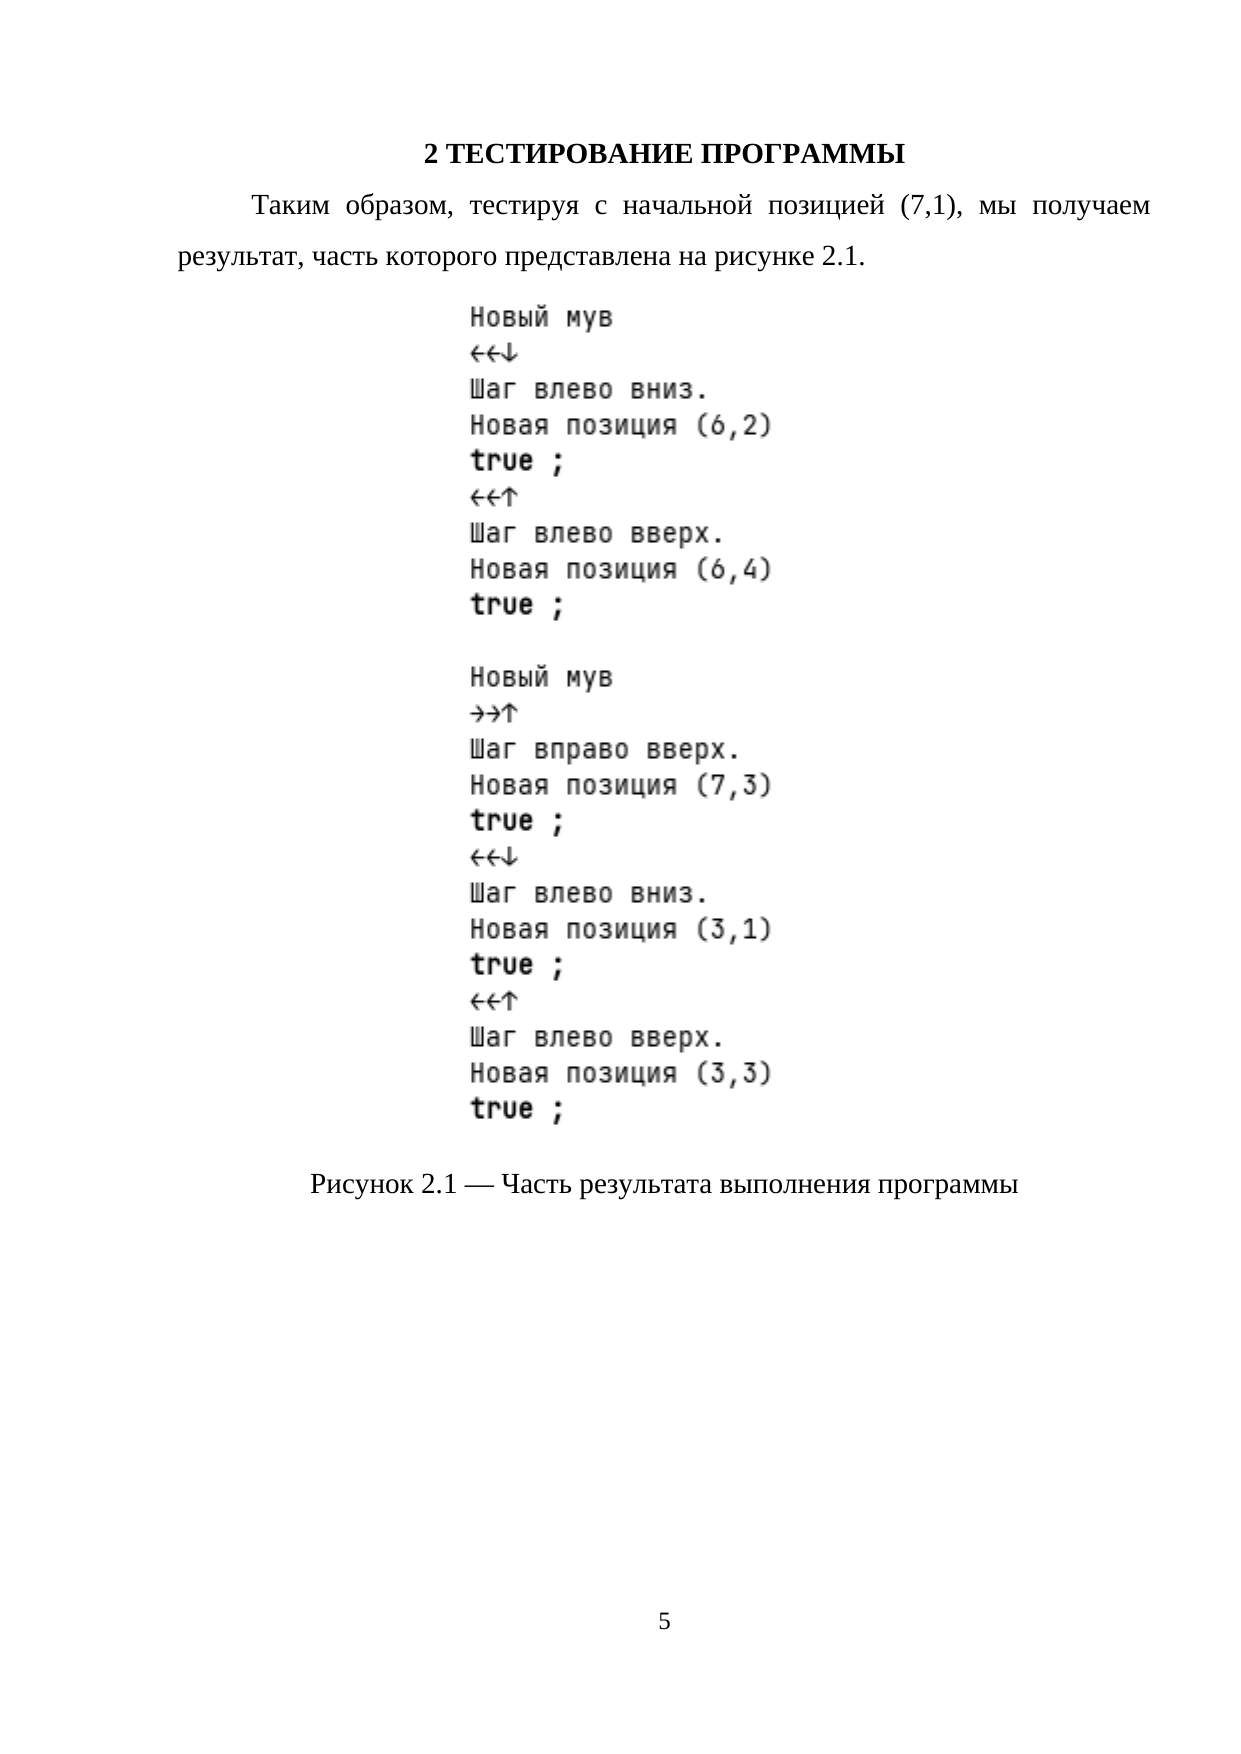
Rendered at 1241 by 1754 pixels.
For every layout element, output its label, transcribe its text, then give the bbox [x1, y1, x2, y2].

title Рисунок 2.1 — Часть результата выполнения программы [177, 1133, 1152, 1200]
text Таким образом, тестируя с начальной позицией (7,1), мы получаем результат, часть которого представлена на рисунке 2.1. [177, 187, 1152, 271]
picture [446, 287, 883, 1133]
subtitle 2 ТЕСТИРОВАНИЕ ПРОГРАММЫ [177, 136, 1152, 169]
